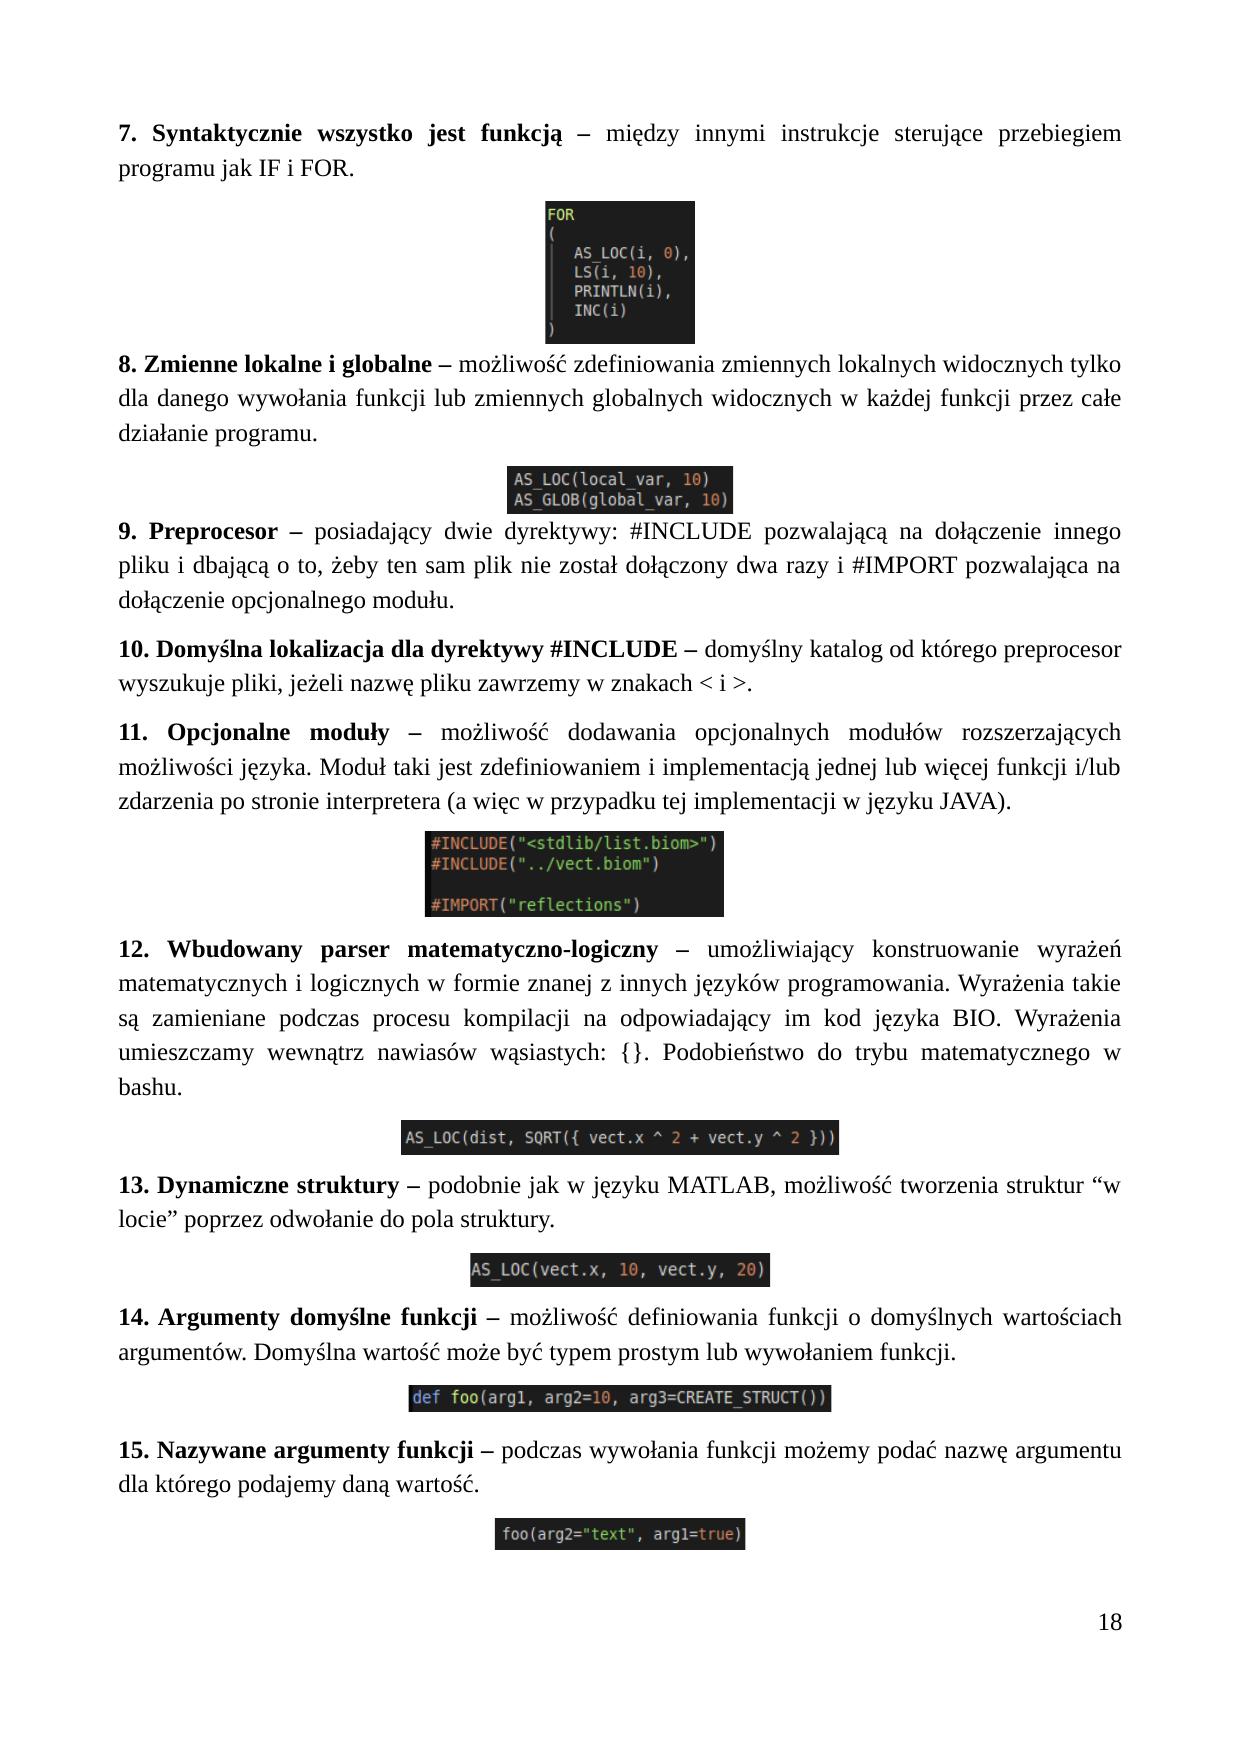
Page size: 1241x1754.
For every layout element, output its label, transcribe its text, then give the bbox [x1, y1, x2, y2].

text 7. Syntaktycznie wszystko jest funkcją – między innymi instrukcje sterujące przebiegiem programu jak IF i FOR. [118, 118, 1122, 181]
text 15. Nazywane argumenty funkcji – podczas wywołania funkcji możemy podać nazwę argumentu dla którego podajemy daną wartość. [118, 1435, 1122, 1498]
picture [507, 466, 734, 514]
text 12. Wbudowany parser matematyczno-logiczny – umożliwiający konstruowanie wyrażeń matematycznych i logicznych w formie znanej z innych języków programowania. Wyrażenia takie są zamieniane podczas procesu kompilacji na odpowiadający im kod języka BIO. Wyrażenia umieszczamy wewnątrz nawiasów wąsiastych: {}. Podobieństwo do trybu matematycznego w bashu. [118, 934, 1122, 1100]
text 8. Zmienne lokalne i globalne – możliwość zdefiniowania zmiennych lokalnych widocznych tylko dla danego wywołania funkcji lub zmiennych globalnych widocznych w każdej funkcji przez całe działanie programu. [118, 349, 1122, 447]
text 14. Argumenty domyślne funkcji – możliwość definiowania funkcji o domyślnych wartościach argumentów. Domyślna wartość może być typem prostym lub wywołaniem funkcji. [118, 1302, 1122, 1366]
picture [545, 201, 695, 344]
picture [401, 1120, 840, 1155]
picture [408, 1385, 832, 1412]
text 9. Preprocesor – posiadający dwie dyrektywy: #INCLUDE pozwalającą na dołączenie innego pliku i dbającą o to, żeby ten sam plik nie został dołączony dwa razy i #IMPORT pozwalająca na dołączenie opcjonalnego modułu. [118, 516, 1122, 614]
picture [470, 1253, 771, 1287]
picture [494, 1518, 746, 1550]
text 13. Dynamiczne struktury – podobnie jak w języku MATLAB, możliwość tworzenia struktur “w locie” poprzez odwołanie do pola struktury. [118, 1170, 1122, 1233]
text 11. Opcjonalne moduły – możliwość dodawania opcjonalnych modułów rozszerzających możliwości języka. Moduł taki jest zdefiniowaniem i implementacją jednej lub więcej funkcji i/lub zdarzenia po stronie interpretera (a więc w przypadku tej implementacji w języku JAVA). [118, 717, 1122, 815]
picture [424, 831, 724, 917]
text 10. Domyślna lokalizacja dla dyrektywy #INCLUDE – domyślny katalog od którego preprocesor wyszukuje pliki, jeżeli nazwę pliku zawrzemy w znakach < i >. [118, 634, 1122, 697]
